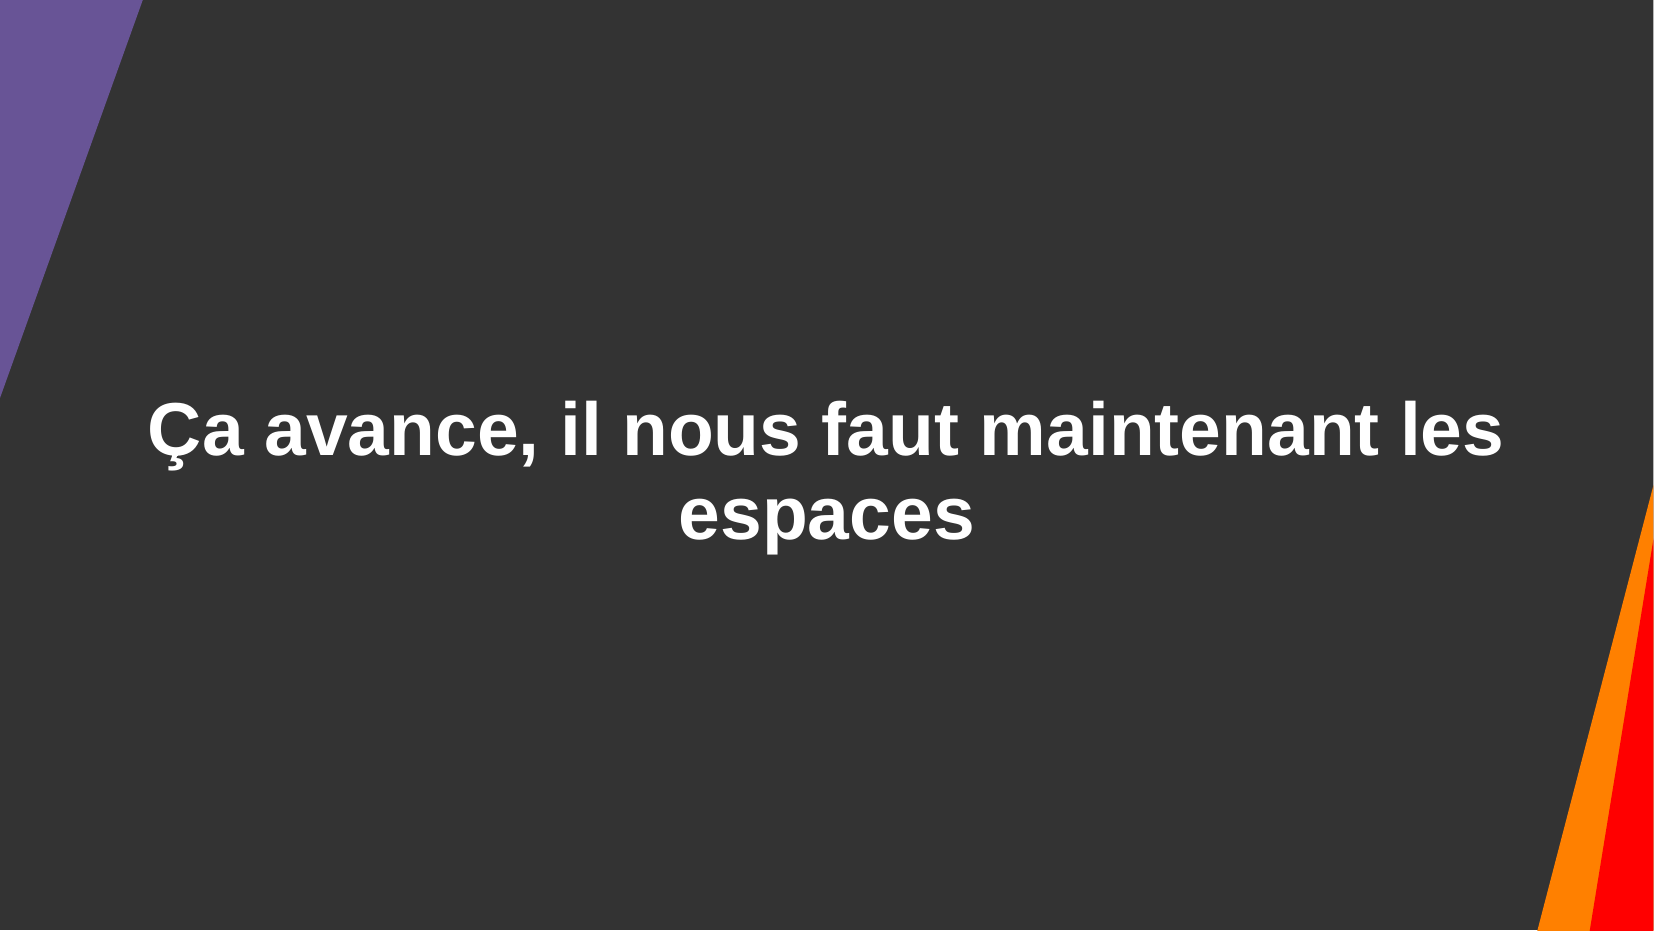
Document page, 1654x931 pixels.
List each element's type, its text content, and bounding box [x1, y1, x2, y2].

text_box [0, 0, 143, 399]
text_box [1537, 483, 1654, 931]
title Ça avance, il nous faut maintenant les espaces [31, 387, 1622, 556]
